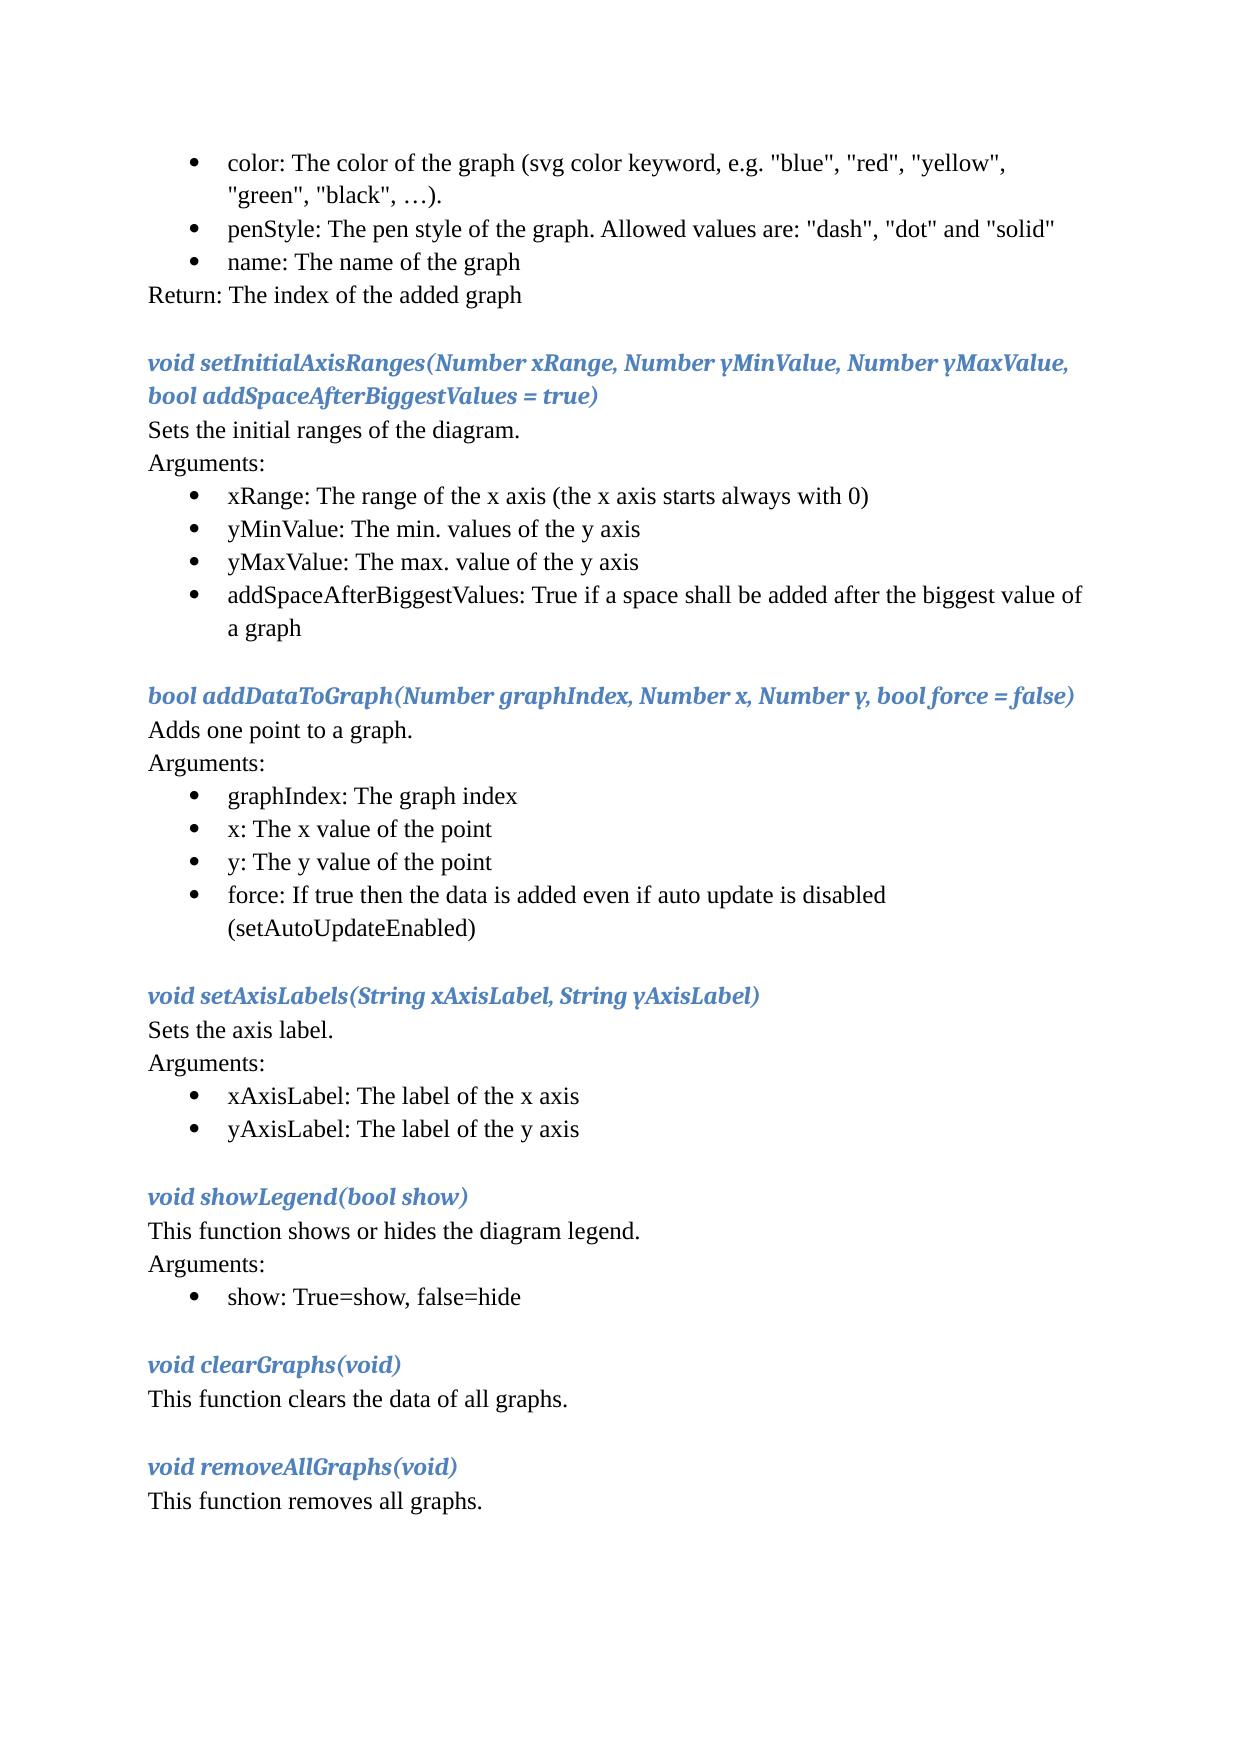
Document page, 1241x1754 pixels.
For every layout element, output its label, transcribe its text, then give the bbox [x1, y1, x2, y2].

list x: The x value of the point [190, 814, 1093, 843]
list name: The name of the graph [190, 247, 1093, 275]
list addSpaceAfterBiggestValues: True if a space shall be added after the biggest value of a graph [190, 580, 1093, 642]
subtitle void clearGraphs(void) [148, 1351, 1093, 1380]
list graphIndex: The graph index [190, 781, 1093, 809]
text This function shows or hides the diagram legend. [148, 1216, 1093, 1245]
list y: The y value of the point [190, 847, 1093, 876]
list yMaxValue: The max. value of the y axis [190, 547, 1093, 576]
text This function clears the data of all graphs. [148, 1384, 1093, 1413]
subtitle void showLegend(bool show) [148, 1183, 1093, 1212]
text Sets the initial ranges of the diagram. [148, 415, 1093, 443]
text Arguments: [148, 1249, 1093, 1278]
list force: If true then the data is added even if auto update is disabled (setAutoUpdateEnabled) [190, 880, 1093, 942]
list show: True=show, false=hide [190, 1282, 1093, 1311]
text Arguments: [148, 1048, 1093, 1077]
list yMinValue: The min. values of the y axis [190, 514, 1093, 542]
text Return: The index of the added graph [148, 280, 1093, 308]
subtitle void setAxisLabels(String xAxisLabel, String yAxisLabel) [148, 982, 1093, 1011]
list xRange: The range of the x axis (the x axis starts always with 0) [190, 481, 1093, 509]
list color: The color of the graph (svg color keyword, e.g. "blue", "red", "yellow", "green", "black", …). [190, 148, 1093, 209]
list xAxisLabel: The label of the x axis [190, 1081, 1093, 1110]
subtitle void setInitialAxisRanges(Number xRange, Number yMinValue, Number yMaxValue, bool addSpaceAfterBiggestValues = true) [148, 349, 1093, 410]
list penStyle: The pen style of the graph. Allowed values are: "dash", "dot" and "solid" [190, 214, 1093, 242]
subtitle void removeAllGraphs(void) [148, 1453, 1093, 1482]
text This function removes all graphs. [148, 1486, 1093, 1515]
text Arguments: [148, 748, 1093, 777]
text Arguments: [148, 448, 1093, 476]
text Adds one point to a graph. [148, 715, 1093, 743]
subtitle bool addDataToGraph(Number graphIndex, Number x, Number y, bool force = false) [148, 682, 1093, 711]
list yAxisLabel: The label of the y axis [190, 1114, 1093, 1143]
text Sets the axis label. [148, 1015, 1093, 1044]
